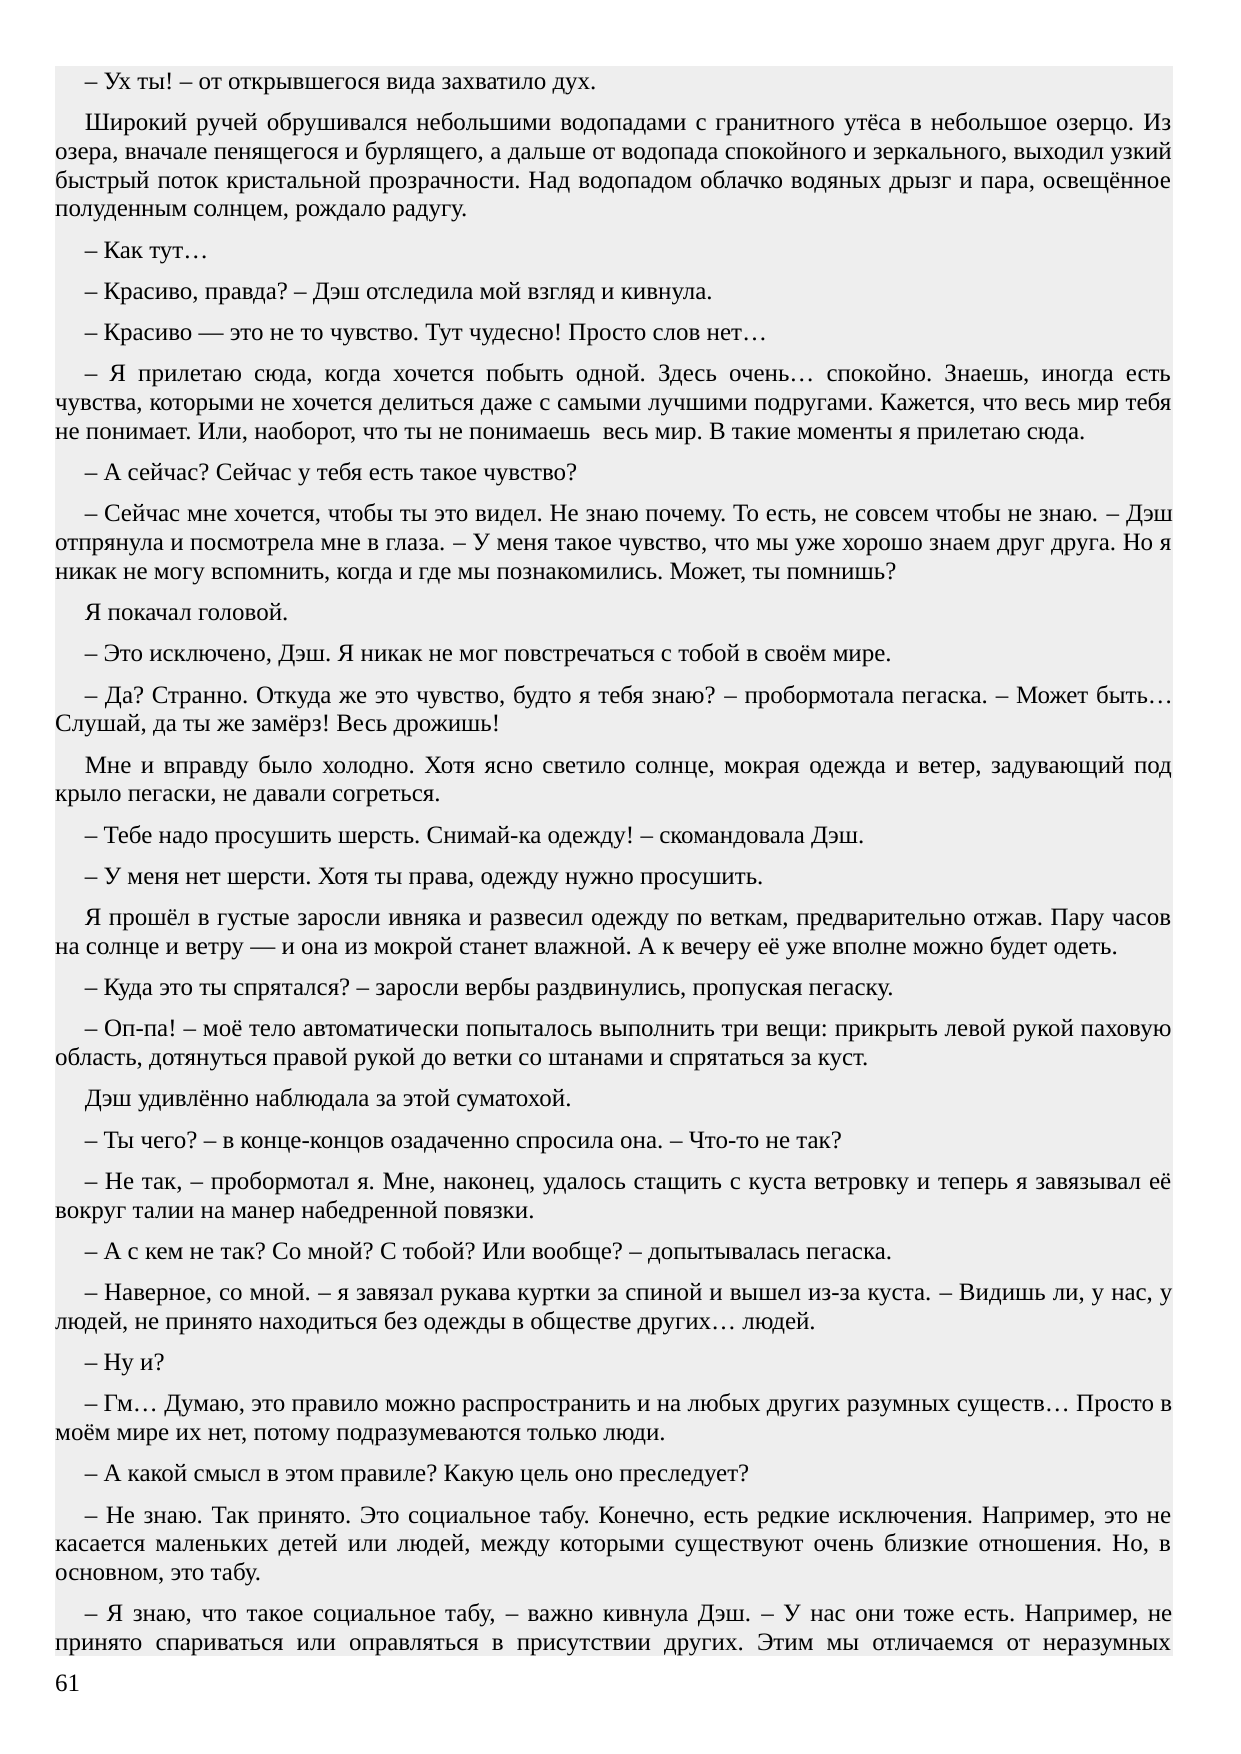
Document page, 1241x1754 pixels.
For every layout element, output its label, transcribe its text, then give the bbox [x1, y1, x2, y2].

text – Красиво, правда? – Дэш отследила мой взгляд и кивнула. [55, 276, 1173, 305]
text – Ух ты! – от открывшегося вида захватило дух. [55, 66, 1173, 95]
text – Я знаю, что такое социальное табу, – важно кивнула Дэш. – У нас они тоже есть. Например, не принято спариваться или оправляться в присутствии других. Этим мы отличаемся от неразумных [55, 1598, 1173, 1656]
text – Как тут… [55, 235, 1173, 263]
text Я прошёл в густые заросли ивняка и развесил одежду по веткам, предварительно отжав. Пару часов на солнце и ветру — и она из мокрой станет влажной. А к вечеру её уже вполне можно будет одеть. [55, 902, 1173, 960]
text – Не знаю. Так принято. Это социальное табу. Конечно, есть редкие исключения. Например, это не касается маленьких детей или людей, между которыми существуют очень близкие отношения. Но, в основном, это табу. [55, 1500, 1173, 1586]
text – Не так, – пробормотал я. Мне, наконец, удалось стащить с куста ветровку и теперь я завязывал её вокруг талии на манер набедренной повязки. [55, 1166, 1173, 1223]
text – У меня нет шерсти. Хотя ты права, одежду нужно просушить. [55, 861, 1173, 890]
text – Сейчас мне хочется, чтобы ты это видел. Не знаю почему. То есть, не совсем чтобы не знаю. – Дэш отпрянула и посмотрела мне в глаза. – У меня такое чувство, что мы уже хорошо знаем друг друга. Но я никак не могу вспомнить, когда и где мы познакомились. Может, ты помнишь? [55, 498, 1173, 585]
text – Я прилетаю сюда, когда хочется побыть одной. Здесь очень… спокойно. Знаешь, иногда есть чувства, которыми не хочется делиться даже с самыми лучшими подругами. Кажется, что весь мир тебя не понимает. Или, наоборот, что ты не понимаешь весь мир. В такие моменты я прилетаю сюда. [55, 358, 1173, 445]
text – Ты чего? – в конце-концов озадаченно спросила она. – Что-то не так? [55, 1125, 1173, 1153]
text – Наверное, со мной. – я завязал рукава куртки за спиной и вышел из-за куста. – Видишь ли, у нас, у людей, не принято находиться без одежды в обществе других… людей. [55, 1277, 1173, 1335]
text – Это исключено, Дэш. Я никак не мог повстречаться с тобой в своём мире. [55, 638, 1173, 667]
text – Тебе надо просушить шерсть. Снимай-ка одежду! – скомандовала Дэш. [55, 820, 1173, 848]
text – А с кем не так? Со мной? С тобой? Или вообще? – допытывалась пегаска. [55, 1236, 1173, 1265]
text Я покачал головой. [55, 597, 1173, 626]
text – Красиво — это не то чувство. Тут чудесно! Просто слов нет… [55, 317, 1173, 346]
text – Куда это ты спрятался? – заросли вербы раздвинулись, пропуская пегаску. [55, 972, 1173, 1001]
text – А какой смысл в этом правиле? Какую цель оно преследует? [55, 1458, 1173, 1487]
text – Гм… Думаю, это правило можно распространить и на любых других разумных существ… Просто в моём мире их нет, потому подразумеваются только люди. [55, 1388, 1173, 1446]
text Широкий ручей обрушивался небольшими водопадами с гранитного утёса в небольшое озерцо. Из озера, вначале пенящегося и бурлящего, а дальше от водопада спокойного и зеркального, выходил узкий быстрый поток кристальной прозрачности. Над водопадом облачко водяных дрызг и пара, освещённое полуденным солнцем, рождало радугу. [55, 107, 1173, 222]
text – Да? Странно. Откуда же это чувство, будто я тебя знаю? – пробормотала пегаска. – Может быть… Слушай, да ты же замёрз! Весь дрожишь! [55, 680, 1173, 737]
text Мне и вправду было холодно. Хотя ясно светило солнце, мокрая одежда и ветер, задувающий под крыло пегаски, не давали согреться. [55, 750, 1173, 807]
text – А сейчас? Сейчас у тебя есть такое чувство? [55, 457, 1173, 486]
text – Ну и? [55, 1347, 1173, 1376]
text Дэш удивлённо наблюдала за этой суматохой. [55, 1083, 1173, 1112]
text – Оп-па! – моё тело автоматически попыталось выполнить три вещи: прикрыть левой рукой паховую область, дотянуться правой рукой до ветки со штанами и спрятаться за куст. [55, 1013, 1173, 1071]
